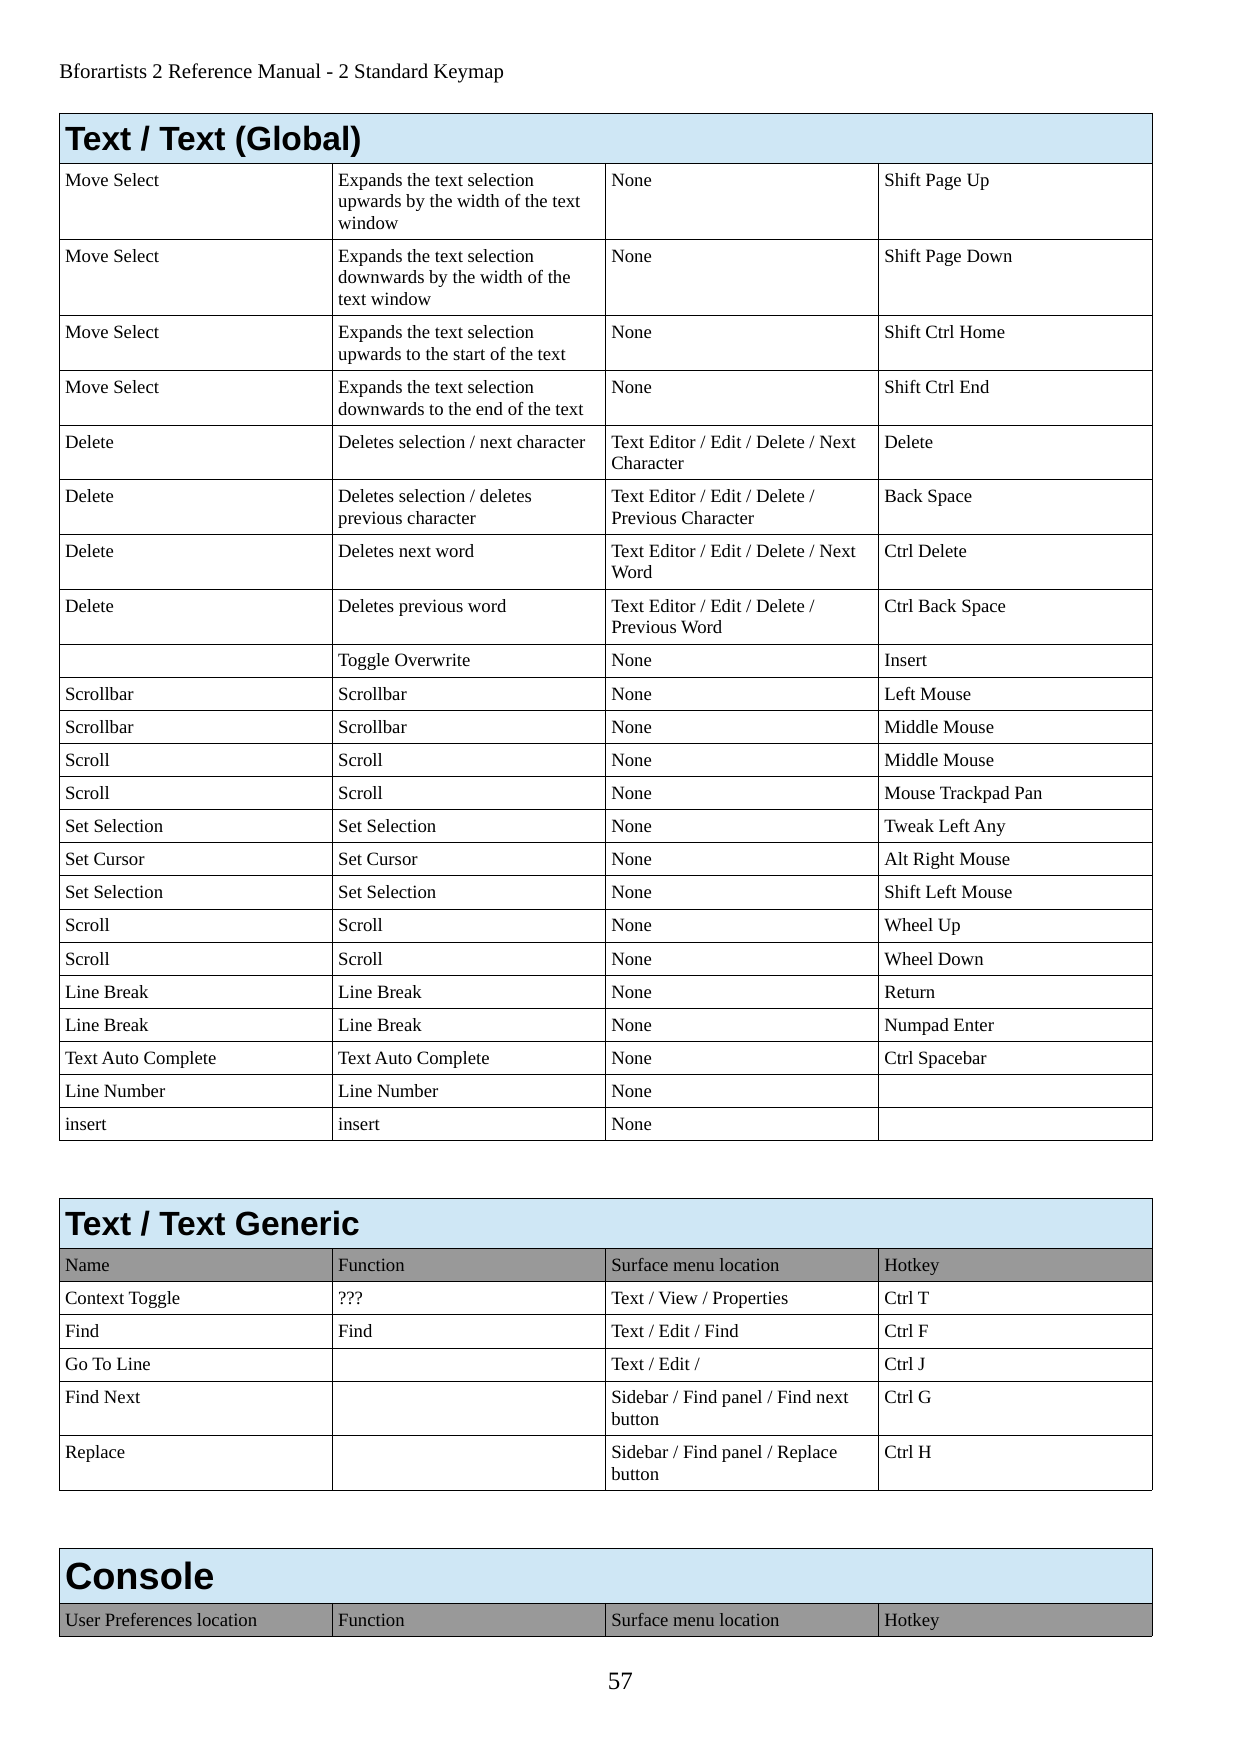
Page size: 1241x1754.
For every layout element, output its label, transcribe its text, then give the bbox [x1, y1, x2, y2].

table_cell Delete [879, 426, 1152, 479]
table_cell Replace [60, 1436, 332, 1490]
table_cell insert [60, 1108, 332, 1140]
table_cell Shift Left Mouse [879, 876, 1152, 908]
table_cell Numpad Enter [879, 1009, 1152, 1041]
table_header Text / Text Generic [60, 1199, 1152, 1248]
table_cell Ctrl F [879, 1315, 1152, 1347]
table_cell Sidebar / Find panel / Find next button [606, 1382, 878, 1435]
table_cell Scrollbar [333, 678, 605, 710]
table_cell Scroll [60, 943, 332, 975]
table_cell None [606, 240, 878, 315]
table_cell Scroll [60, 777, 332, 809]
table_cell None [606, 711, 878, 743]
table_cell Middle Mouse [879, 744, 1152, 776]
table_cell None [606, 164, 878, 239]
table_cell Set Selection [333, 876, 605, 908]
table_cell None [606, 645, 878, 677]
table_cell insert [333, 1108, 605, 1140]
table_cell Sidebar / Find panel / Replace button [606, 1436, 878, 1490]
table_cell Text / View / Properties [606, 1282, 878, 1314]
table_cell [333, 1436, 605, 1490]
table_cell Deletes selection / next character [333, 426, 605, 479]
table_cell Set Selection [60, 876, 332, 908]
table_cell None [606, 843, 878, 875]
table_cell Tweak Left Any [879, 810, 1152, 842]
table_cell Delete [60, 426, 332, 479]
table_cell Scroll [333, 910, 605, 942]
table_cell Text Editor / Edit / Delete / Next Character [606, 426, 878, 479]
table_cell Scrollbar [60, 711, 332, 743]
table_cell Scrollbar [333, 711, 605, 743]
table_cell Set Cursor [333, 843, 605, 875]
table_cell Insert [879, 645, 1152, 677]
table_cell None [606, 371, 878, 425]
table_cell Scroll [60, 744, 332, 776]
table_cell Wheel Down [879, 943, 1152, 975]
table_cell Left Mouse [879, 678, 1152, 710]
table_cell Line Number [60, 1075, 332, 1107]
table_cell Mouse Trackpad Pan [879, 777, 1152, 809]
table_cell [879, 1075, 1152, 1107]
table_cell Ctrl G [879, 1382, 1152, 1435]
table_cell Expands the text selection upwards to the start of the text [333, 316, 605, 370]
table_cell Surface menu location [606, 1604, 878, 1636]
table_cell None [606, 910, 878, 942]
table_cell Line Break [60, 1009, 332, 1041]
table_cell Delete [60, 535, 332, 589]
table_cell [333, 1349, 605, 1381]
table_cell None [606, 876, 878, 908]
table_cell None [606, 744, 878, 776]
table_cell Text / Edit / [606, 1349, 878, 1381]
table_cell Middle Mouse [879, 711, 1152, 743]
table_cell Text Editor / Edit / Delete / Next Word [606, 535, 878, 589]
table_cell Ctrl Back Space [879, 590, 1152, 643]
table_cell Scroll [60, 910, 332, 942]
table_cell Line Break [60, 976, 332, 1008]
table_cell Find Next [60, 1382, 332, 1435]
table_cell Find [333, 1315, 605, 1347]
table_cell Text Editor / Edit / Delete / Previous Word [606, 590, 878, 643]
table_cell None [606, 1108, 878, 1140]
table_cell Set Selection [60, 810, 332, 842]
table_cell Move Select [60, 240, 332, 315]
table_cell None [606, 810, 878, 842]
table_cell Shift Ctrl End [879, 371, 1152, 425]
table_cell None [606, 943, 878, 975]
table_cell Shift Ctrl Home [879, 316, 1152, 370]
table_cell Hotkey [879, 1604, 1152, 1636]
table_cell Move Select [60, 164, 332, 239]
table_cell Name [60, 1249, 332, 1281]
table_cell Back Space [879, 480, 1152, 534]
table_cell Deletes previous word [333, 590, 605, 643]
table_cell Ctrl Delete [879, 535, 1152, 589]
table_cell Function [333, 1249, 605, 1281]
table_cell Deletes next word [333, 535, 605, 589]
table_cell Move Select [60, 371, 332, 425]
table_cell Context Toggle [60, 1282, 332, 1314]
table_cell Ctrl Spacebar [879, 1042, 1152, 1074]
table_cell Shift Page Up [879, 164, 1152, 239]
table_cell Text Auto Complete [60, 1042, 332, 1074]
table_cell Line Break [333, 1009, 605, 1041]
table_cell Line Number [333, 1075, 605, 1107]
table_cell Expands the text selection upwards by the width of the text window [333, 164, 605, 239]
table_cell Alt Right Mouse [879, 843, 1152, 875]
table_cell Deletes selection / deletes previous character [333, 480, 605, 534]
table_cell Ctrl J [879, 1349, 1152, 1381]
table_cell None [606, 678, 878, 710]
table_cell Set Cursor [60, 843, 332, 875]
table_cell Shift Page Down [879, 240, 1152, 315]
table_header Console [60, 1549, 1152, 1603]
table_cell Text Auto Complete [333, 1042, 605, 1074]
table_cell User Preferences location [60, 1604, 332, 1636]
table_cell Scroll [333, 744, 605, 776]
table_cell Scroll [333, 943, 605, 975]
table_cell [333, 1382, 605, 1435]
table_cell Ctrl T [879, 1282, 1152, 1314]
table_cell Scroll [333, 777, 605, 809]
table_cell Function [333, 1604, 605, 1636]
table_cell Find [60, 1315, 332, 1347]
table_cell Move Select [60, 316, 332, 370]
table_cell Hotkey [879, 1249, 1152, 1281]
table_cell Text Editor / Edit / Delete / Previous Character [606, 480, 878, 534]
table_cell None [606, 1009, 878, 1041]
table_cell Toggle Overwrite [333, 645, 605, 677]
table_cell None [606, 976, 878, 1008]
table_cell Text / Edit / Find [606, 1315, 878, 1347]
table_cell [60, 645, 332, 677]
table_cell Scrollbar [60, 678, 332, 710]
table_cell None [606, 1042, 878, 1074]
table_cell Delete [60, 480, 332, 534]
table_cell Ctrl H [879, 1436, 1152, 1490]
table_cell ??? [333, 1282, 605, 1314]
table_header Text / Text (Global) [60, 114, 1152, 163]
table_cell Line Break [333, 976, 605, 1008]
table_cell None [606, 316, 878, 370]
table_cell Wheel Up [879, 910, 1152, 942]
table_cell Delete [60, 590, 332, 643]
table_cell Expands the text selection downwards to the end of the text [333, 371, 605, 425]
table_cell None [606, 777, 878, 809]
table_cell Set Selection [333, 810, 605, 842]
table_cell Surface menu location [606, 1249, 878, 1281]
table_cell None [606, 1075, 878, 1107]
table_cell Return [879, 976, 1152, 1008]
table_cell Expands the text selection downwards by the width of the text window [333, 240, 605, 315]
table_cell [879, 1108, 1152, 1140]
table_cell Go To Line [60, 1349, 332, 1381]
